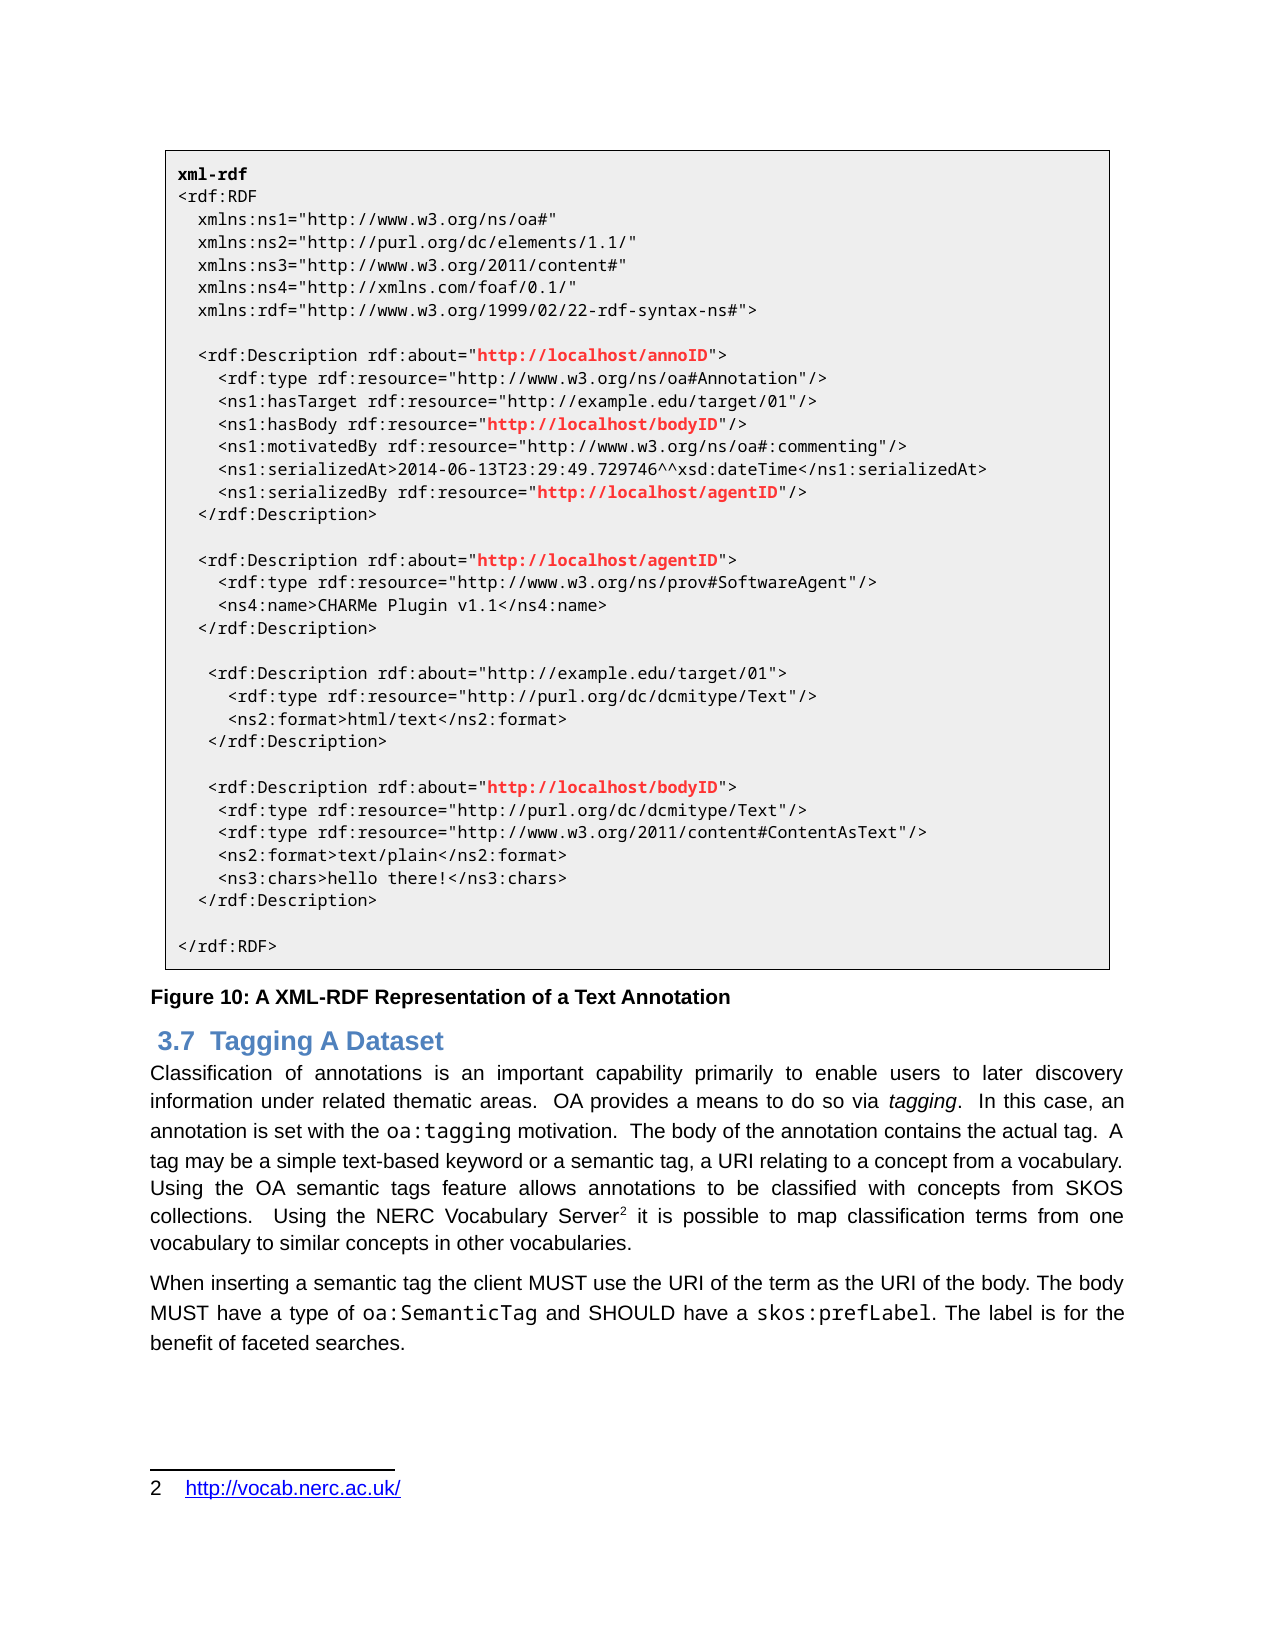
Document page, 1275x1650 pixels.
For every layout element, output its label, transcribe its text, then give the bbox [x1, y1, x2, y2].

text Classification of annotations is an important capability primarily to enable users to later discovery information under related thematic areas. OA provides a means to do so via tagging. In this case, an annotation is set with the oa:tagging motivation. The body of the annotation contains the actual tag. A tag may be a simple text-based keyword or a semantic tag, a URI relating to a concept from a vocabulary. Using the OA semantic tags feature allows annotations to be classified with concepts from SKOS collections. Using the NERC Vocabulary Server it is possible to map classification terms from one vocabulary to similar concepts in other vocabularies. [150, 1061, 1125, 1255]
list <ns1:hasTarget rdf:resource="http://example.edu/target/01"/> [177, 389, 1098, 412]
list </rdf:Description> [177, 730, 1098, 753]
list <ns1:serializedBy rdf:resource="http://localhost/agentID"/> [177, 480, 1098, 503]
text When inserting a semantic tag the client MUST use the URI of the term as the URI of the body. The body MUST have a type of oa:SemanticTag and SHOULD have a skos:prefLabel. The label is for the benefit of faceted searches. [150, 1270, 1125, 1354]
list <ns2:format>html/text</ns2:format> [177, 707, 1098, 730]
list <rdf:type rdf:resource="http://www.w3.org/ns/oa#Annotation"/> [177, 367, 1098, 389]
list <ns4:name>CHARMe Plugin v1.1</ns4:name> [177, 594, 1098, 616]
text http://vocab.nerc.ac.uk/ [150, 1476, 1125, 1500]
list </rdf:RDF> [177, 934, 1098, 957]
list <rdf:Description rdf:about="http://localhost/annoID"> [177, 344, 1098, 367]
subtitle Tagging a Dataset [150, 1009, 1125, 1056]
list <rdf:type rdf:resource="http://www.w3.org/2011/content#ContentAsText"/> [177, 821, 1098, 843]
list xml-rdf [177, 162, 1098, 185]
list <rdf:Description rdf:about="http://example.edu/target/01"> [177, 662, 1098, 684]
list <ns1:motivatedBy rdf:resource="http://www.w3.org/ns/oa#:commenting"/> [177, 435, 1098, 457]
list <ns1:hasBody rdf:resource="http://localhost/bodyID"/> [177, 412, 1098, 435]
list <ns2:format>text/plain</ns2:format> [177, 843, 1098, 866]
list <ns3:chars>hello there!</ns3:chars> [177, 866, 1098, 889]
list <rdf:type rdf:resource="http://purl.org/dc/dcmitype/Text"/> [177, 798, 1098, 821]
list </rdf:Description> [177, 503, 1098, 526]
list <rdf:type rdf:resource="http://www.w3.org/ns/prov#SoftwareAgent"/> [177, 571, 1098, 594]
list xmlns:ns3="http://www.w3.org/2011/content#" [177, 253, 1098, 276]
list </rdf:Description> [177, 616, 1098, 639]
list xmlns:ns1="http://www.w3.org/ns/oa#" [177, 208, 1098, 230]
list xmlns:rdf="http://www.w3.org/1999/02/22-rdf-syntax-ns#"> [177, 298, 1098, 321]
list xmlns:ns4="http://xmlns.com/foaf/0.1/" [177, 276, 1098, 298]
list <rdf:Description rdf:about="http://localhost/bodyID"> [177, 775, 1098, 798]
list <rdf:type rdf:resource="http://purl.org/dc/dcmitype/Text"/> [177, 684, 1098, 707]
list <rdf:Description rdf:about="http://localhost/agentID"> [177, 548, 1098, 571]
list </rdf:Description> [177, 889, 1098, 912]
list Figure 10: A XML-RDF Representation of a Text Annotation [150, 162, 1125, 1009]
list <rdf:RDF [177, 185, 1098, 208]
list xmlns:ns2="http://purl.org/dc/elements/1.1/" [177, 230, 1098, 253]
list <ns1:serializedAt>2014-06-13T23:29:49.729746^^xsd:dateTime</ns1:serializedAt> [177, 457, 1098, 480]
